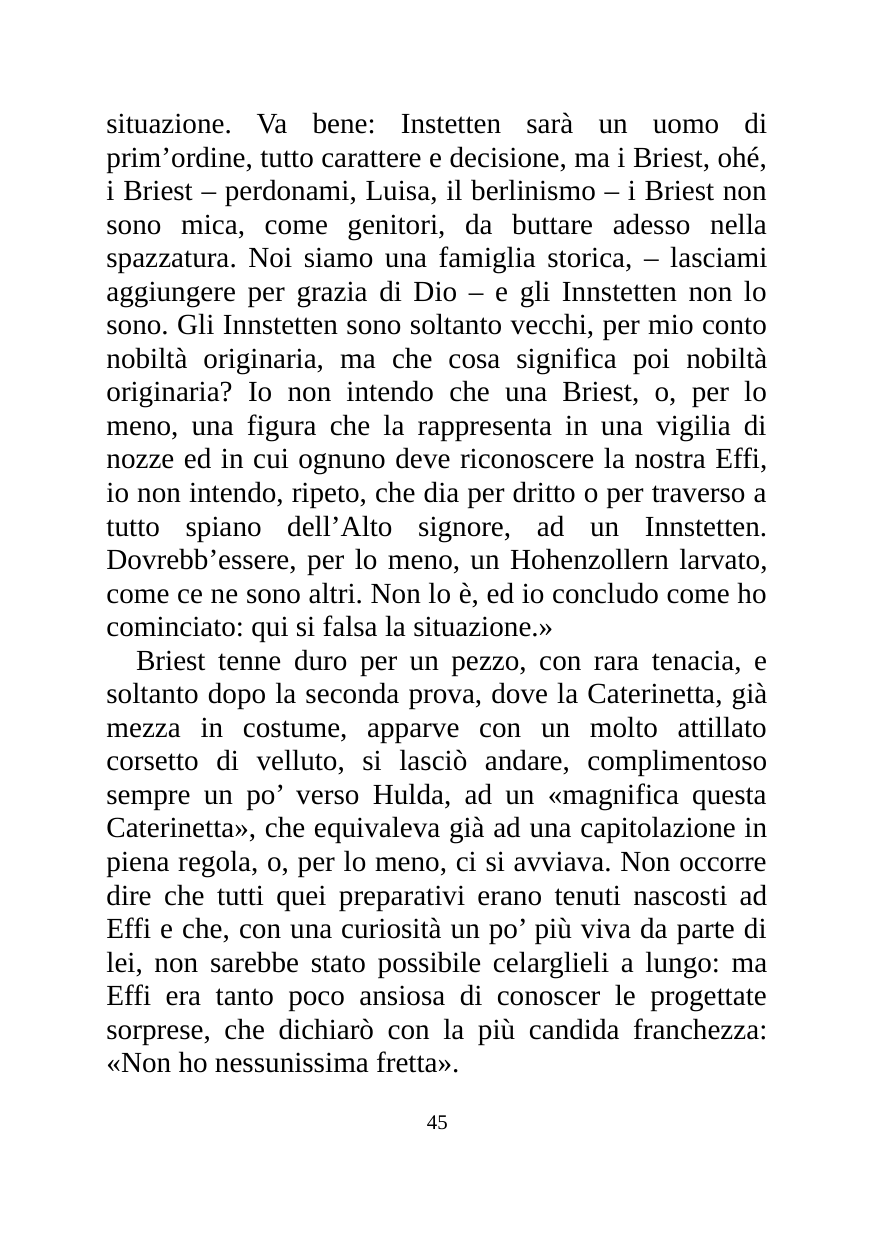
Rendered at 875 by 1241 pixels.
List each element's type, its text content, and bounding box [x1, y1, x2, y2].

text situazione. Va bene: Instetten sarà un uomo di prim’ordine, tutto carattere e decisione, ma i Briest, ohé, i Briest – perdonami, Luisa, il berlinismo – i Briest non sono mica, come genitori, da buttare adesso nella spazzatura. Noi siamo una famiglia storica, – lasciami aggiungere per grazia di Dio – e gli Innstetten non lo sono. Gli Innstetten sono soltanto vecchi, per mio conto nobiltà originaria, ma che cosa significa poi nobiltà originaria? Io non intendo che una Briest, o, per lo meno, una figura che la rappresenta in una vigilia di nozze ed in cui ognuno deve riconoscere la nostra Effi, io non intendo, ripeto, che dia per dritto o per traverso a tutto spiano dell’Alto signore, ad un Innstetten. Dovrebb’essere, per lo meno, un Hohenzollern larvato, come ce ne sono altri. Non lo è, ed io concludo come ho cominciato: qui si falsa la situazione.» [106, 106, 768, 643]
text Briest tenne duro per un pezzo, con rara tenacia, e soltanto dopo la seconda prova, dove la Caterinetta, già mezza in costume, apparve con un molto attillato corsetto di velluto, si lasciò andare, complimentoso sempre un po’ verso Hulda, ad un «magnifica questa Caterinetta», che equivaleva già ad una capitolazione in piena regola, o, per lo meno, ci si avviava. Non occorre dire che tutti quei preparativi erano tenuti nascosti ad Effi e che, con una curiosità un po’ più viva da parte di lei, non sarebbe stato possibile celarglieli a lungo: ma Effi era tanto poco ansiosa di conoscer le progettate sorprese, che dichiarò con la più candida franchezza: «Non ho nessunissima fretta». [106, 643, 768, 1079]
